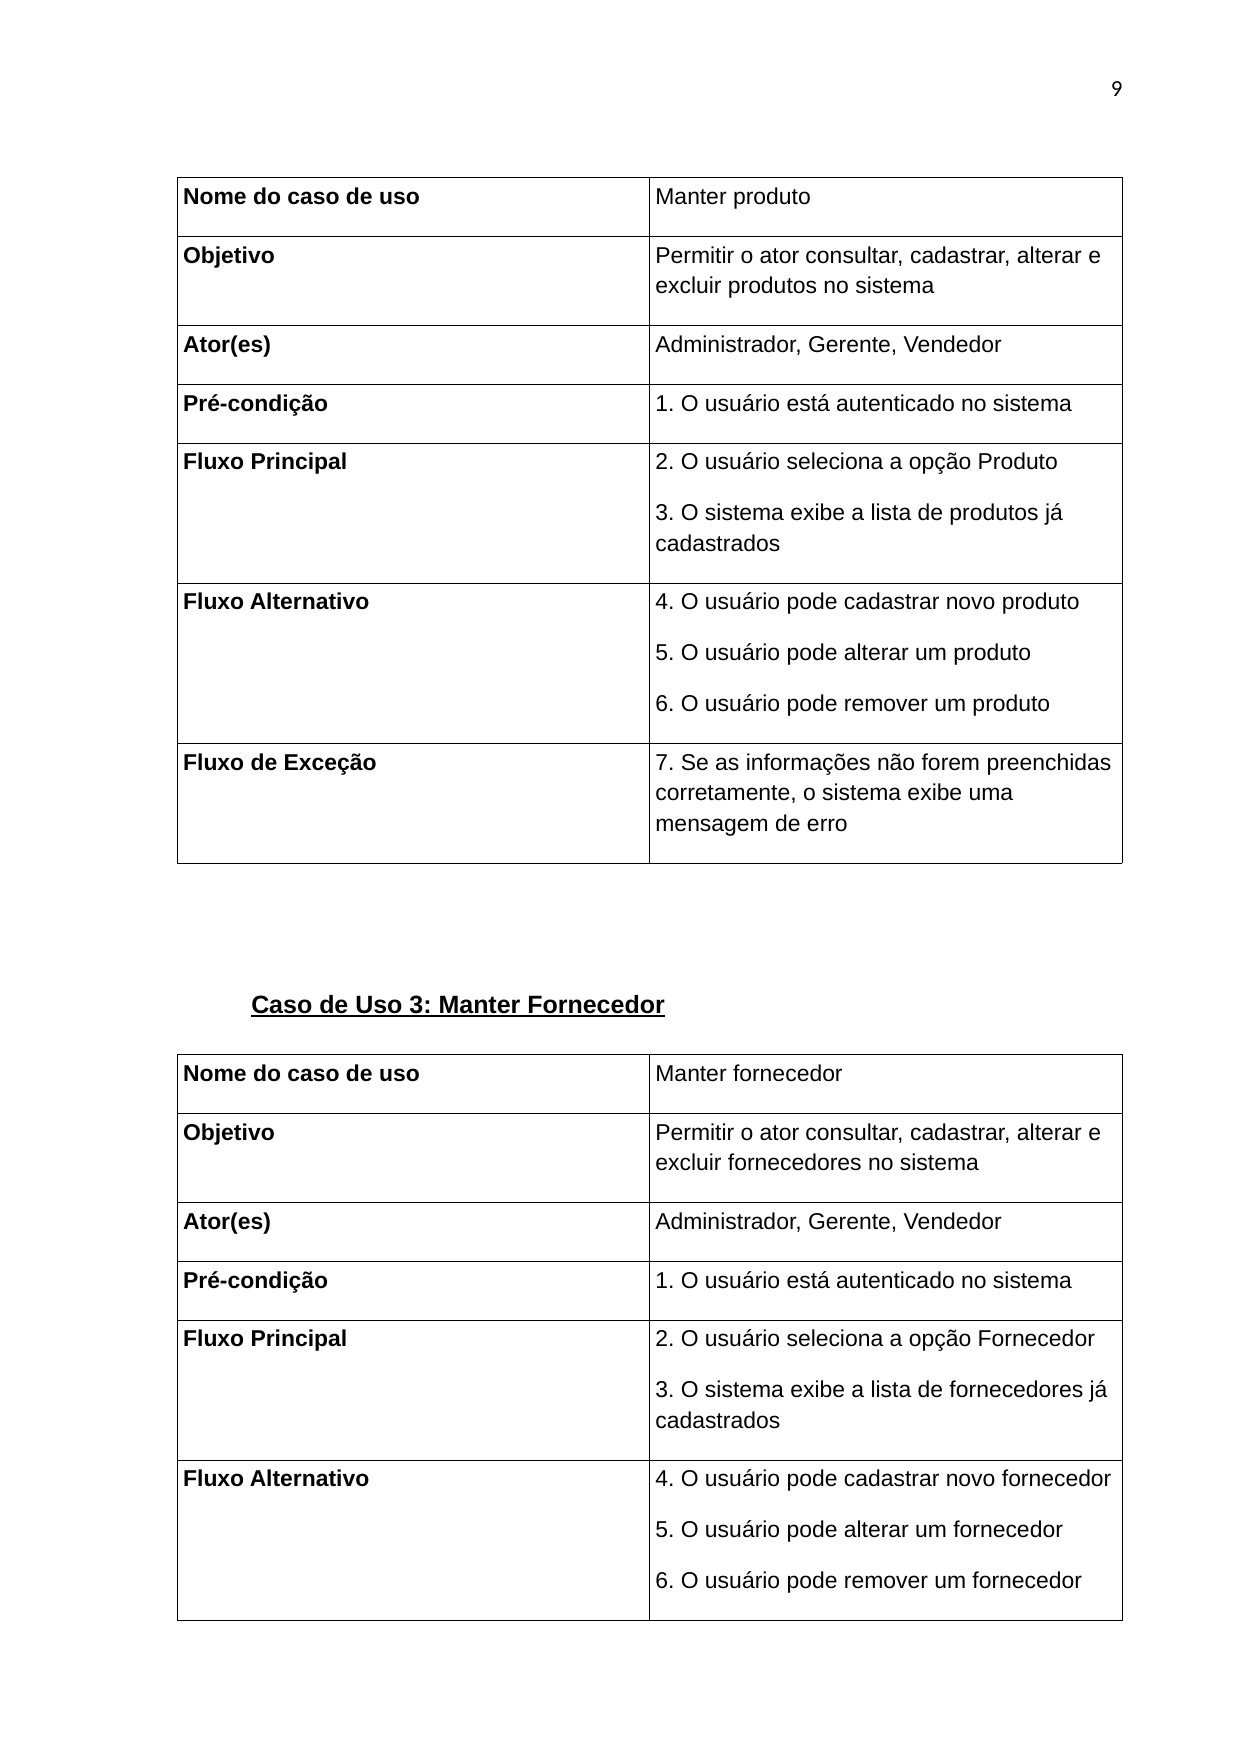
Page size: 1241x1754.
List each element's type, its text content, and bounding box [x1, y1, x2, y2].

table_cell 2. O usuário seleciona a opção Fornecedor 3. O sistema exibe a lista de fornecedores já cadastrados [650, 1321, 1122, 1459]
table_cell 4. O usuário pode cadastrar novo produto 5. O usuário pode alterar um produto 6. O usuário pode remover um produto [650, 584, 1122, 743]
table_cell Administrador, Gerente, Vendedor [650, 1203, 1122, 1261]
table_cell Ator(es) [178, 1203, 649, 1261]
table_cell Fluxo Principal [178, 1321, 649, 1459]
table_cell Fluxo Alternativo [178, 1461, 649, 1620]
table_header Manter produto [650, 178, 1122, 236]
table_cell Pré-condição [178, 1262, 649, 1319]
table_cell Objetivo [178, 237, 649, 325]
table_cell Permitir o ator consultar, cadastrar, alterar e excluir produtos no sistema [650, 237, 1122, 325]
table_cell 4. O usuário pode cadastrar novo fornecedor 5. O usuário pode alterar um fornecedor 6. O usuário pode remover um fornecedor [650, 1461, 1122, 1620]
table_cell 1. O usuário está autenticado no sistema [650, 385, 1122, 442]
table_cell Ator(es) [178, 326, 649, 384]
table_cell Fluxo Alternativo [178, 584, 649, 743]
table_cell 7. Se as informações não forem preenchidas corretamente, o sistema exibe uma mensagem de erro [650, 744, 1122, 862]
table_cell Permitir o ator consultar, cadastrar, alterar e excluir fornecedores no sistema [650, 1114, 1122, 1202]
table_cell Fluxo de Exceção [178, 744, 649, 862]
table_header Nome do caso de uso [178, 1055, 649, 1113]
table_header Manter fornecedor [650, 1055, 1122, 1113]
text Caso de Uso 3: Manter Fornecedor [177, 990, 1122, 1019]
table_cell Fluxo Principal [178, 444, 649, 582]
table_cell 2. O usuário seleciona a opção Produto 3. O sistema exibe a lista de produtos já cadastrados [650, 444, 1122, 582]
table_cell Administrador, Gerente, Vendedor [650, 326, 1122, 384]
table_cell Pré-condição [178, 385, 649, 442]
table_cell 1. O usuário está autenticado no sistema [650, 1262, 1122, 1319]
table_cell Objetivo [178, 1114, 649, 1202]
table_header Nome do caso de uso [178, 178, 649, 236]
